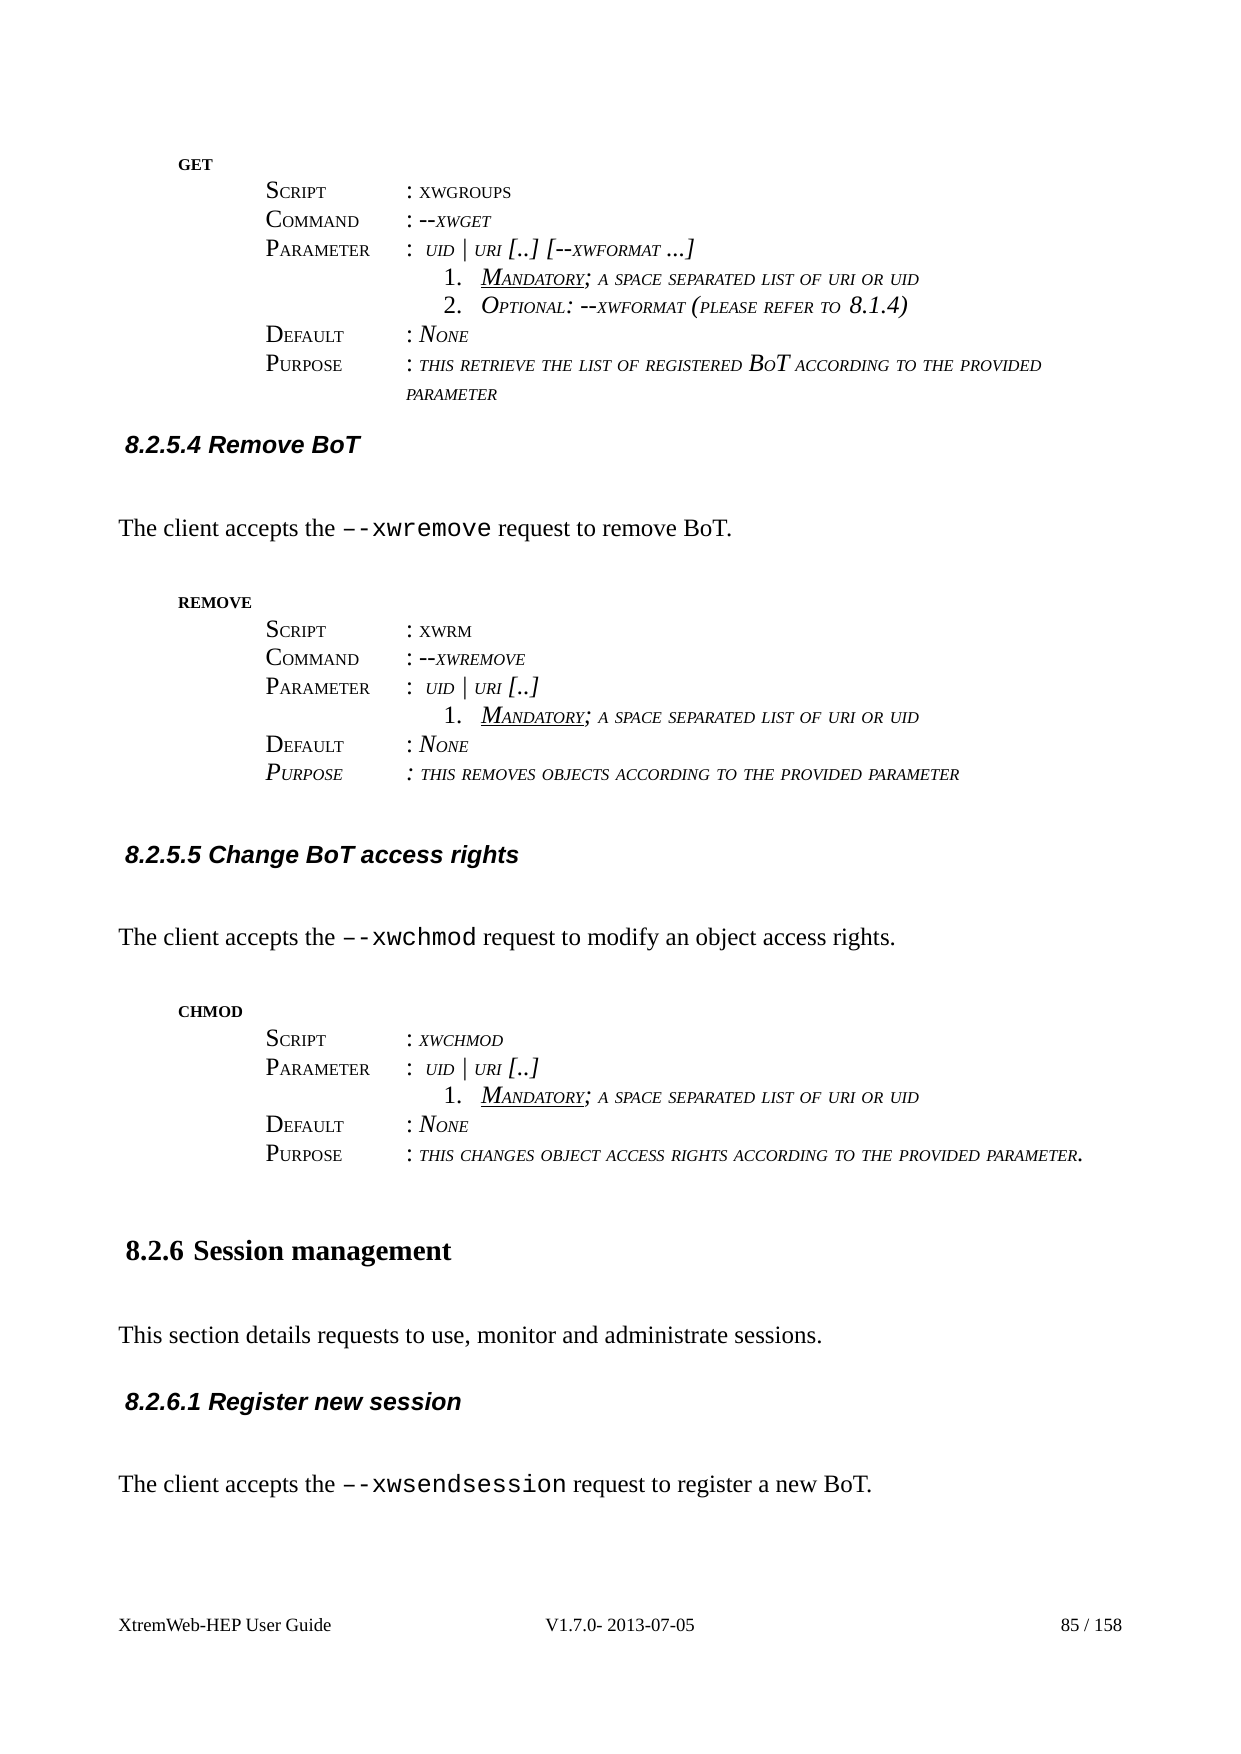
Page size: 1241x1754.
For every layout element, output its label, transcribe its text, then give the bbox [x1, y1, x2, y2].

text Parameter : uid | uri [..] [265, 1052, 1122, 1081]
text The client accepts the –-xwchmod request to modify an object access rights. [118, 922, 1122, 953]
text Purpose : this retrieve the list of registered BoT according to the provided parameter [265, 348, 1122, 406]
list Mandatory; a space separated list of uri or uid [443, 262, 1122, 291]
text Command : --xwget [265, 204, 1122, 233]
text Purpose : this removes objects according to the provided parameter [265, 757, 1122, 786]
text chmod [178, 994, 1122, 1023]
text Script : xwrm [265, 614, 1122, 642]
text Command : --xwremove [265, 642, 1122, 671]
text Default : None [265, 1109, 1122, 1138]
text Default : None [265, 319, 1122, 348]
text Script : xwchmod [265, 1023, 1122, 1052]
text Parameter : uid | uri [..] [265, 671, 1122, 700]
text Default : None [265, 729, 1122, 757]
text remove [178, 585, 1122, 614]
subtitle Session management [118, 1233, 1122, 1267]
list Optional: --xwformat (please refer to 8.1.4) [443, 291, 1122, 319]
text Script : xwgroups [265, 176, 1122, 204]
subtitle Change BoT access rights [118, 840, 1122, 868]
text get [178, 147, 1122, 176]
text The client accepts the –-xwremove request to remove BoT. [118, 513, 1122, 544]
list Mandatory; a space separated list of uri or uid [443, 700, 1122, 729]
text The client accepts the –-xwsendsession request to register a new BoT. [118, 1469, 1122, 1500]
subtitle Remove BoT [118, 431, 1122, 459]
list Mandatory; a space separated list of uri or uid [443, 1081, 1122, 1109]
text Parameter : uid | uri [..] [--xwformat ...] [265, 233, 1122, 262]
subtitle Register new session [118, 1387, 1122, 1415]
text Purpose : this changes object access rights according to the provided parameter. [265, 1138, 1122, 1167]
text This section details requests to use, monitor and administrate sessions. [118, 1320, 1122, 1349]
